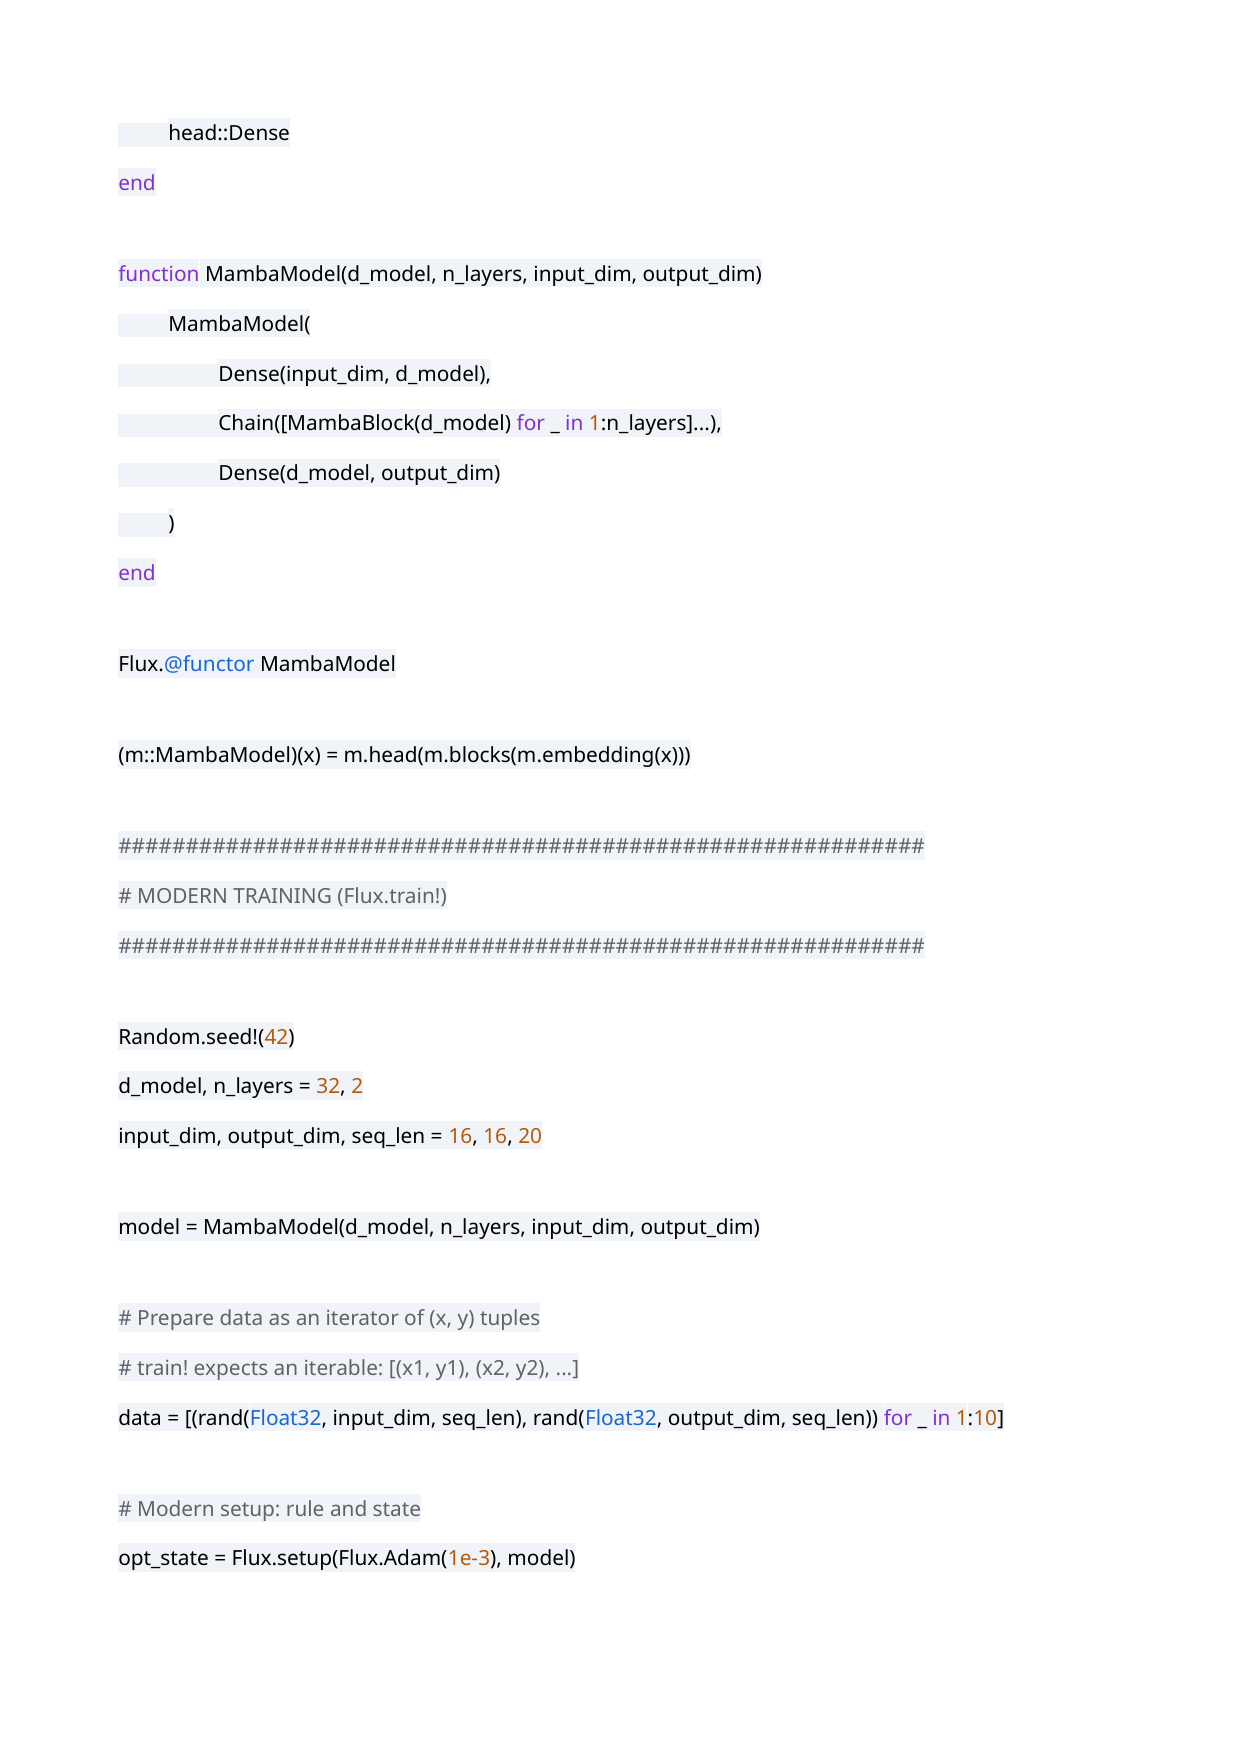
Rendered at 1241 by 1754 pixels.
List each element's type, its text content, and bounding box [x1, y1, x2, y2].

text Dense(input_dim, d_model), [118, 359, 1122, 387]
text function MambaModel(d_model, n_layers, input_dim, output_dim) [118, 259, 1122, 287]
text ############################################################ [118, 931, 1122, 959]
text ) [118, 508, 1122, 537]
text head::Dense [118, 118, 1122, 147]
text input_dim, output_dim, seq_len = 16, 16, 20 [118, 1121, 1122, 1149]
text Random.seed!(42) [118, 1022, 1122, 1050]
text d_model, n_layers = 32, 2 [118, 1071, 1122, 1100]
text MambaModel( [118, 309, 1122, 337]
text Dense(d_model, output_dim) [118, 458, 1122, 487]
text Chain([MambaBlock(d_model) for _ in 1:n_layers]...), [118, 408, 1122, 437]
text # MODERN TRAINING (Flux.train!) [118, 881, 1122, 909]
text # train! expects an iterable: [(x1, y1), (x2, y2), ...] [118, 1353, 1122, 1381]
text # Prepare data as an iterator of (x, y) tuples [118, 1303, 1122, 1332]
text end [118, 558, 1122, 587]
text data = [(rand(Float32, input_dim, seq_len), rand(Float32, output_dim, seq_len)) for _ in 1:10] [118, 1403, 1122, 1431]
text Flux.@functor MambaModel [118, 649, 1122, 678]
text end [118, 168, 1122, 196]
text # Modern setup: rule and state [118, 1494, 1122, 1522]
text opt_state = Flux.setup(Flux.Adam(1e-3), model) [118, 1543, 1122, 1572]
text model = MambaModel(d_model, n_layers, input_dim, output_dim) [118, 1212, 1122, 1241]
text (m::MambaModel)(x) = m.head(m.blocks(m.embedding(x))) [118, 740, 1122, 769]
text ############################################################ [118, 831, 1122, 860]
